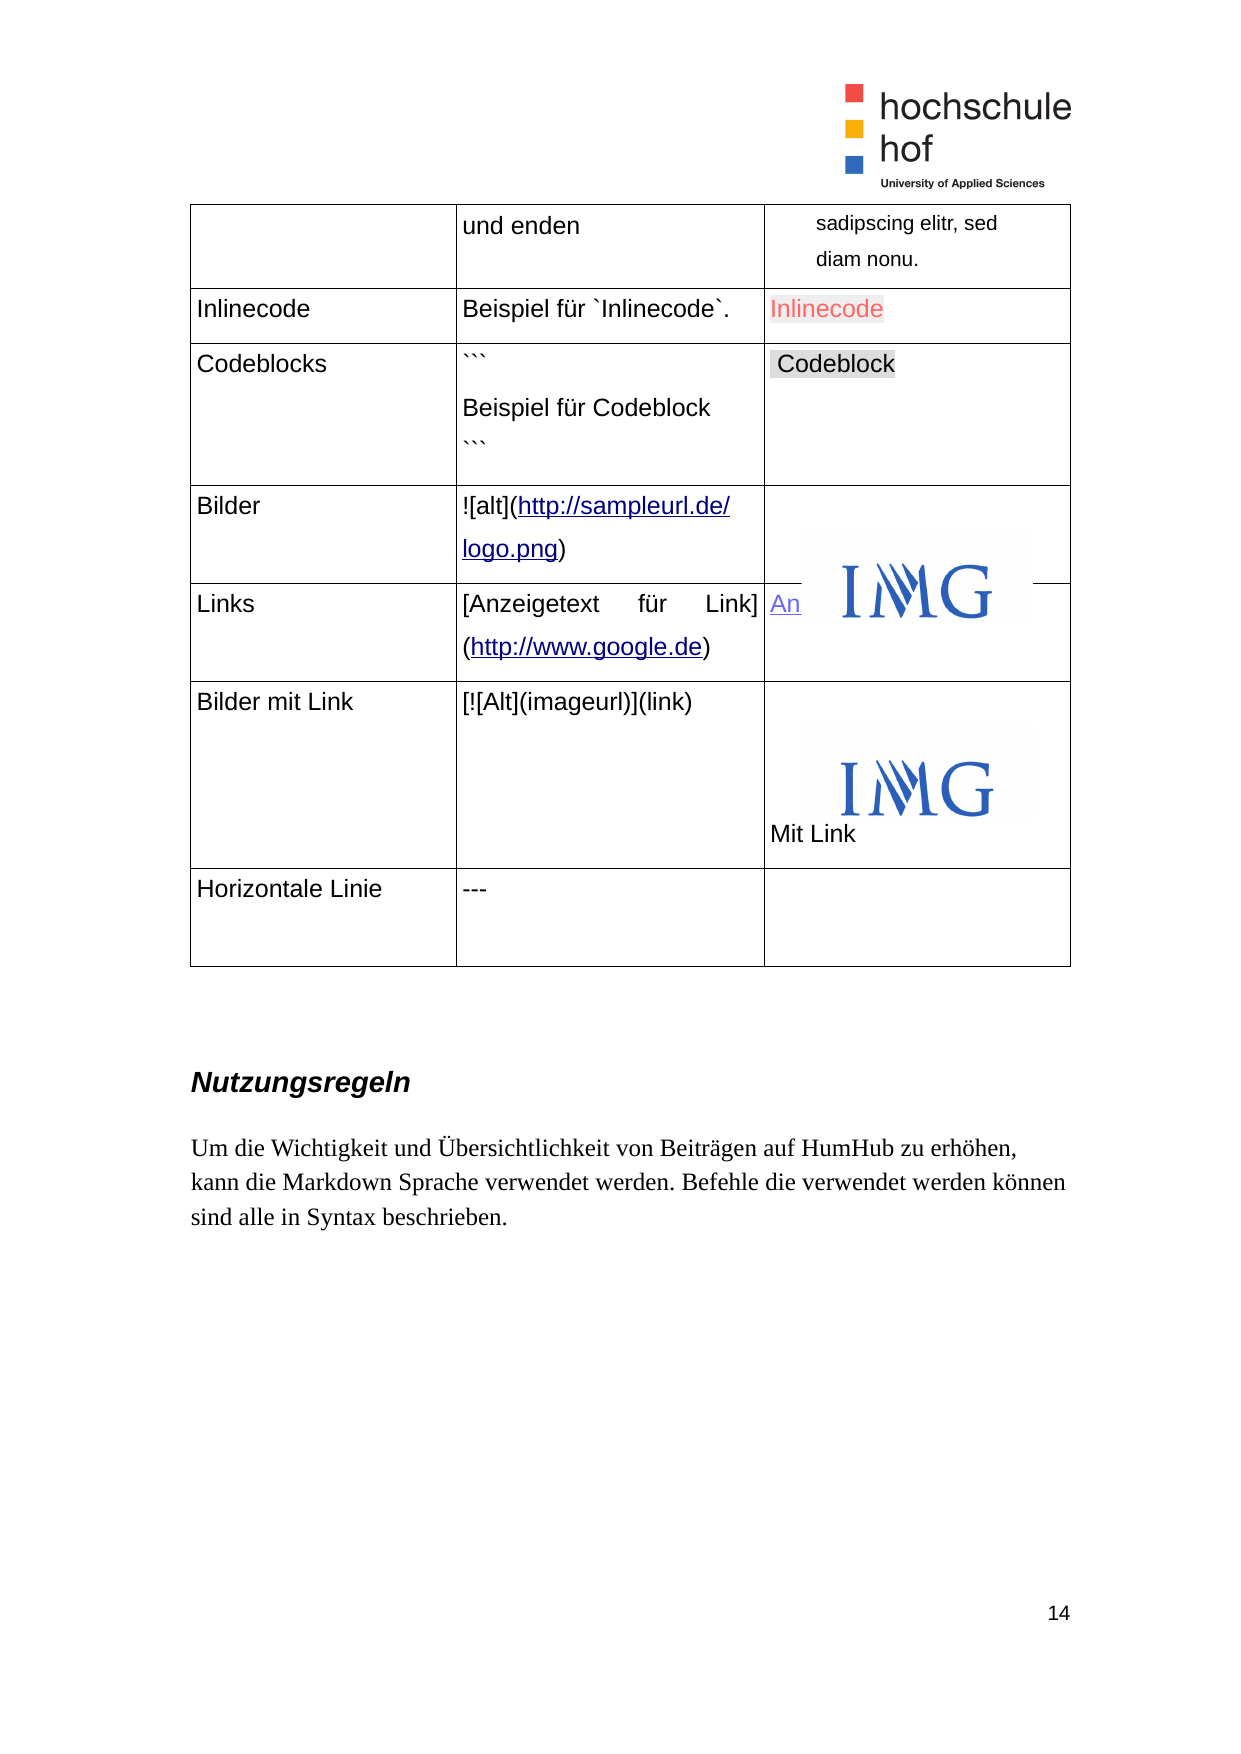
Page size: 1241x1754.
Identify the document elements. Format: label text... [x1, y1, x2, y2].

table_cell Codeblocks [191, 344, 456, 484]
table_cell Inlinecode [765, 289, 1070, 343]
table_cell Codeblock [765, 344, 1070, 484]
table_cell Bilder mit Link [191, 682, 456, 868]
table_cell ![alt](http://sampleurl.de/logo.png) [457, 486, 764, 583]
table_cell Mit Link [765, 682, 1070, 868]
table_cell Links [191, 584, 456, 681]
table_cell [![Alt](imageurl)](link) [457, 682, 764, 868]
table_cell und enden [457, 205, 764, 288]
subtitle Nutzungsregeln [191, 1065, 1070, 1099]
table_cell Inlinecode [191, 289, 456, 343]
table_cell Beispiel für `Inlinecode`. [457, 289, 764, 343]
table_cell ``` Beispiel für Codeblock ``` [457, 344, 764, 484]
text Um die Wichtigkeit und Übersichtlichkeit von Beiträgen auf HumHub zu erhöhen, kann die Markdown Sprache verwendet werden. Befehle die verwendet werden können sind alle in Syntax beschrieben. [191, 1133, 1070, 1230]
table_cell [765, 869, 1070, 966]
table_cell [765, 486, 1070, 583]
table_cell --- [457, 869, 764, 966]
table_cell [191, 205, 456, 288]
table_cell sadipscing elitr, sed diam nonu. [765, 205, 1070, 288]
table_cell Bilder [191, 486, 456, 583]
table_cell [Anzeigetext für Link](http://www.google.de) [457, 584, 764, 681]
table_cell Anzeigetext für Link [765, 584, 1070, 681]
table_cell Horizontale Linie [191, 869, 456, 966]
